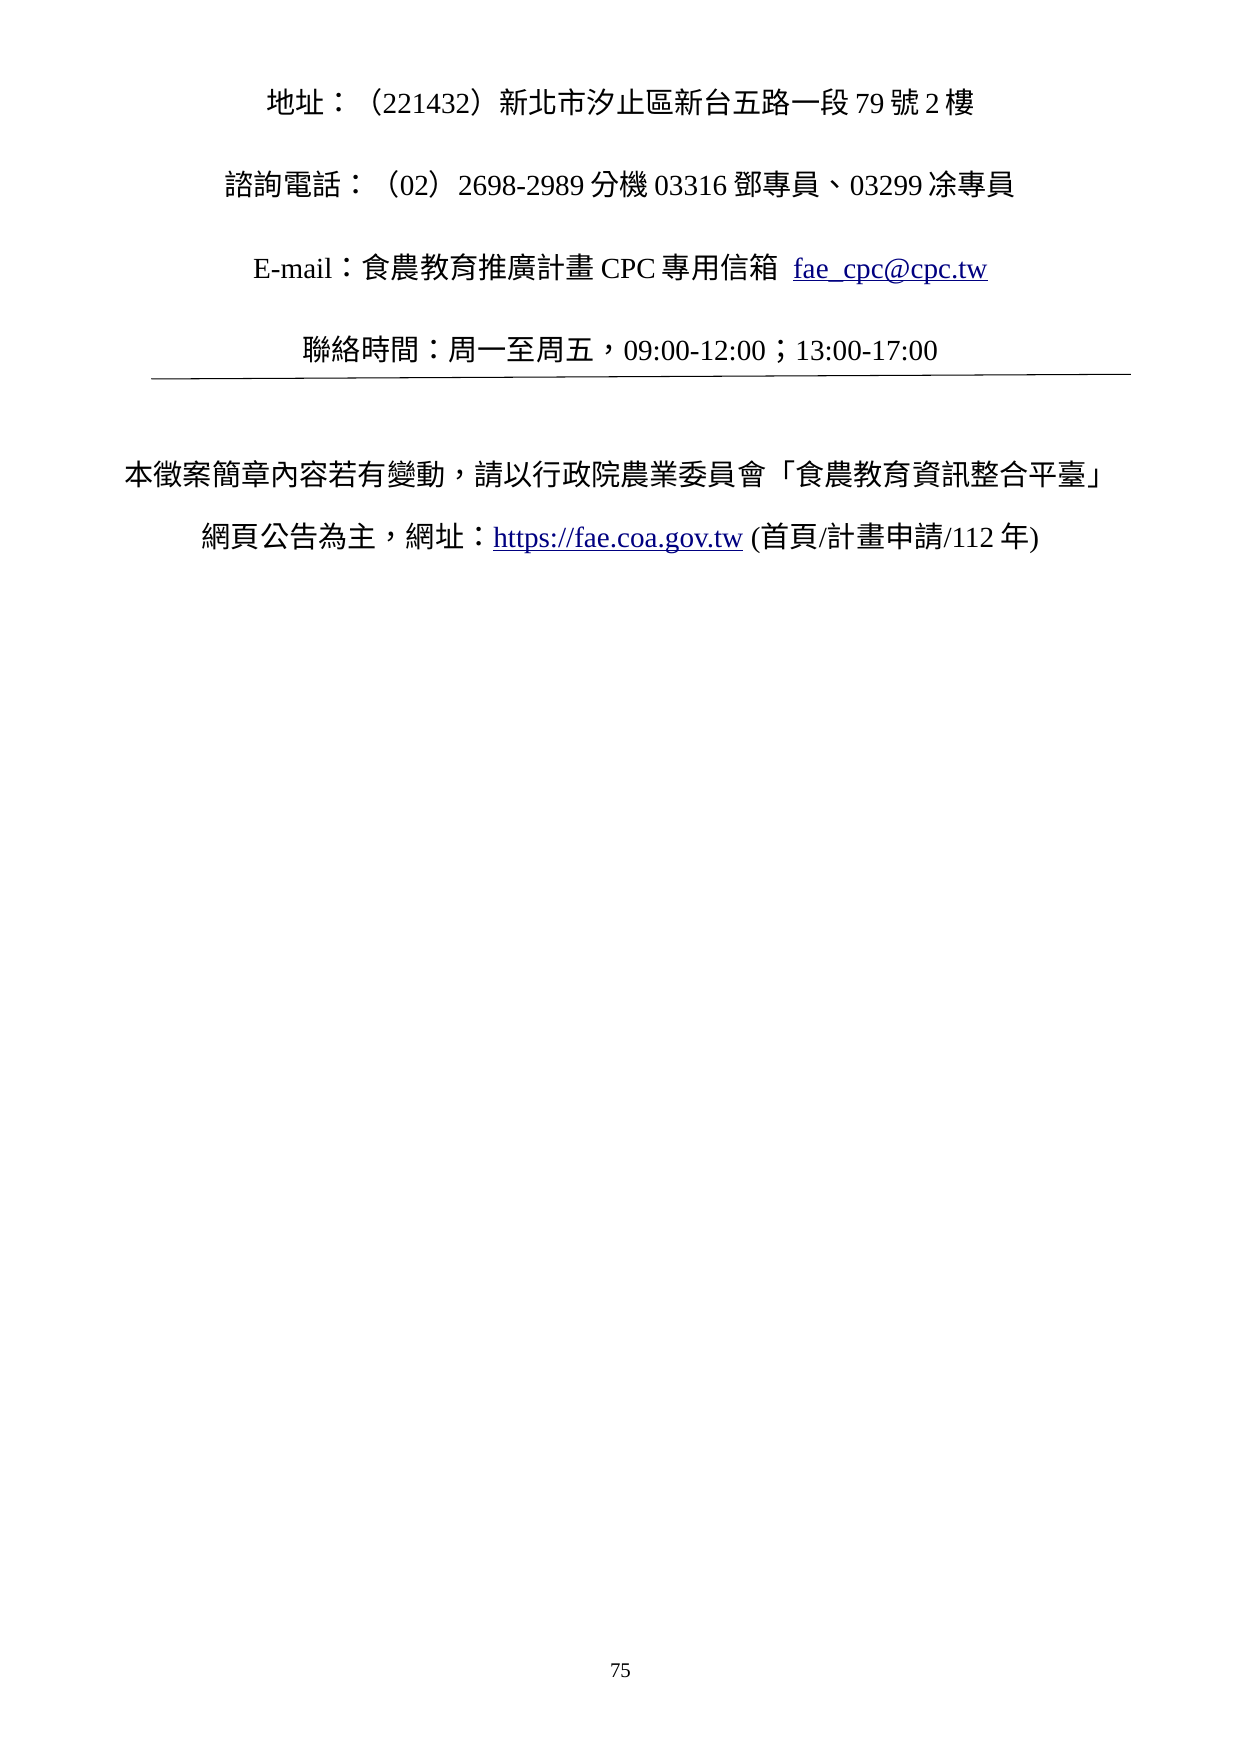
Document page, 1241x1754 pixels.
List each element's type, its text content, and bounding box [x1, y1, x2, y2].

text 本徵案簡章內容若有變動，請以行政院農業委員會「食農教育資訊整合平臺」網頁公告為主，網址：https://fae.coa.gov.tw (首頁/計畫申請/112年) [118, 431, 1122, 556]
text 聯絡時間：周一至周五，09:00-12:00；13:00-17:00 [118, 306, 1122, 368]
text E-mail：食農教育推廣計畫CPC專用信箱 fae_cpc@cpc.tw [118, 224, 1122, 286]
text 地址：（221432）新北市汐止區新台五路一段79號2樓 [118, 59, 1122, 122]
text 諮詢電話：（02）2698-2989分機03316鄧專員、03299凃專員 [118, 141, 1122, 204]
